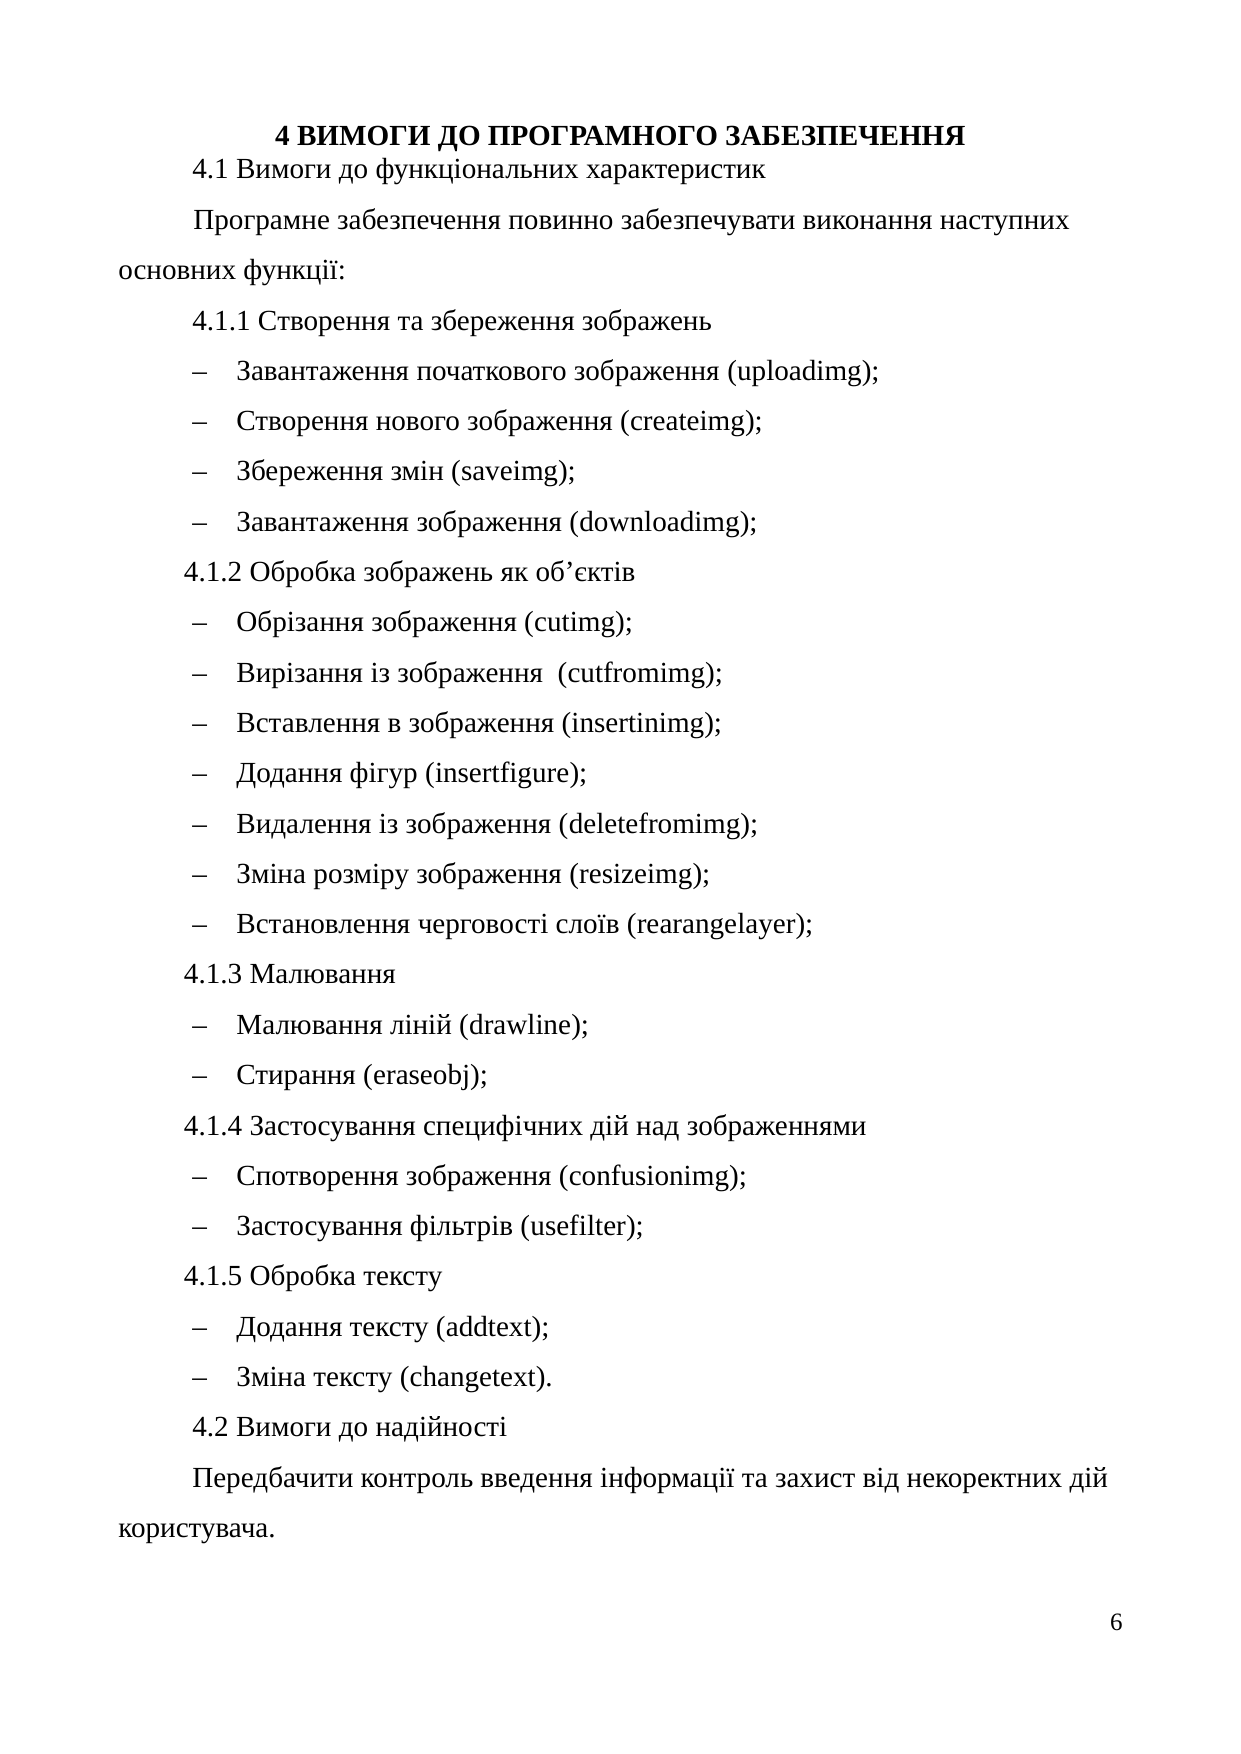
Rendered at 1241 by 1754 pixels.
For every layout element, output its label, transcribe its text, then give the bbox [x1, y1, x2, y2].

list Застосування фільтрів (usefilter); [192, 1208, 1122, 1242]
list Завантаження зображення (downloadimg); [192, 504, 1122, 537]
list Збереження змін (saveimg); [192, 453, 1122, 487]
text 4.1.3 Малювання [118, 957, 1122, 990]
text 4.1 Вимоги до функціональних характеристик [118, 152, 1122, 185]
text Передбачити контроль введення інформації та захист від некоректних дій користувача. [118, 1460, 1122, 1544]
list Створення нового зображення (createimg); [192, 403, 1122, 437]
list Додання тексту (addtext); [192, 1309, 1122, 1342]
list Малювання ліній (drawline); [192, 1007, 1122, 1041]
text 4.1.1 Створення та збереження зображень [118, 303, 1122, 336]
list Завантаження початкового зображення (uploadimg); [192, 353, 1122, 386]
list Обрізання зображення (cutimg); [192, 604, 1122, 638]
list Встановлення черговості слоїв (rearangelayer); [192, 906, 1122, 940]
text 4 ВИМОГИ ДО ПРОГРАМНОГО ЗАБЕЗПЕЧЕННЯ [118, 118, 1122, 152]
list Додання фігур (insertfigure); [192, 755, 1122, 789]
text 4.1.2 Обробка зображень як об’єктів [118, 554, 1122, 588]
text Програмне забезпечення повинно забезпечувати виконання наступних основних функції: [118, 202, 1122, 286]
text 4.1.5 Обробка тексту [118, 1258, 1122, 1292]
list Вирізання із зображення (cutfromimg); [192, 655, 1122, 688]
text 4.1.4 Застосування специфічних дій над зображеннями [118, 1108, 1122, 1141]
list Зміна розміру зображення (resizeimg); [192, 856, 1122, 889]
list Стирання (eraseobj); [192, 1057, 1122, 1091]
list Вставлення в зображення (insertinimg); [192, 705, 1122, 739]
list Спотворення зображення (confusionimg); [192, 1158, 1122, 1191]
text 4.2 Вимоги до надійності [118, 1409, 1122, 1443]
list Видалення із зображення (deletefromimg); [192, 806, 1122, 839]
list Зміна тексту (changetext). [192, 1359, 1122, 1393]
